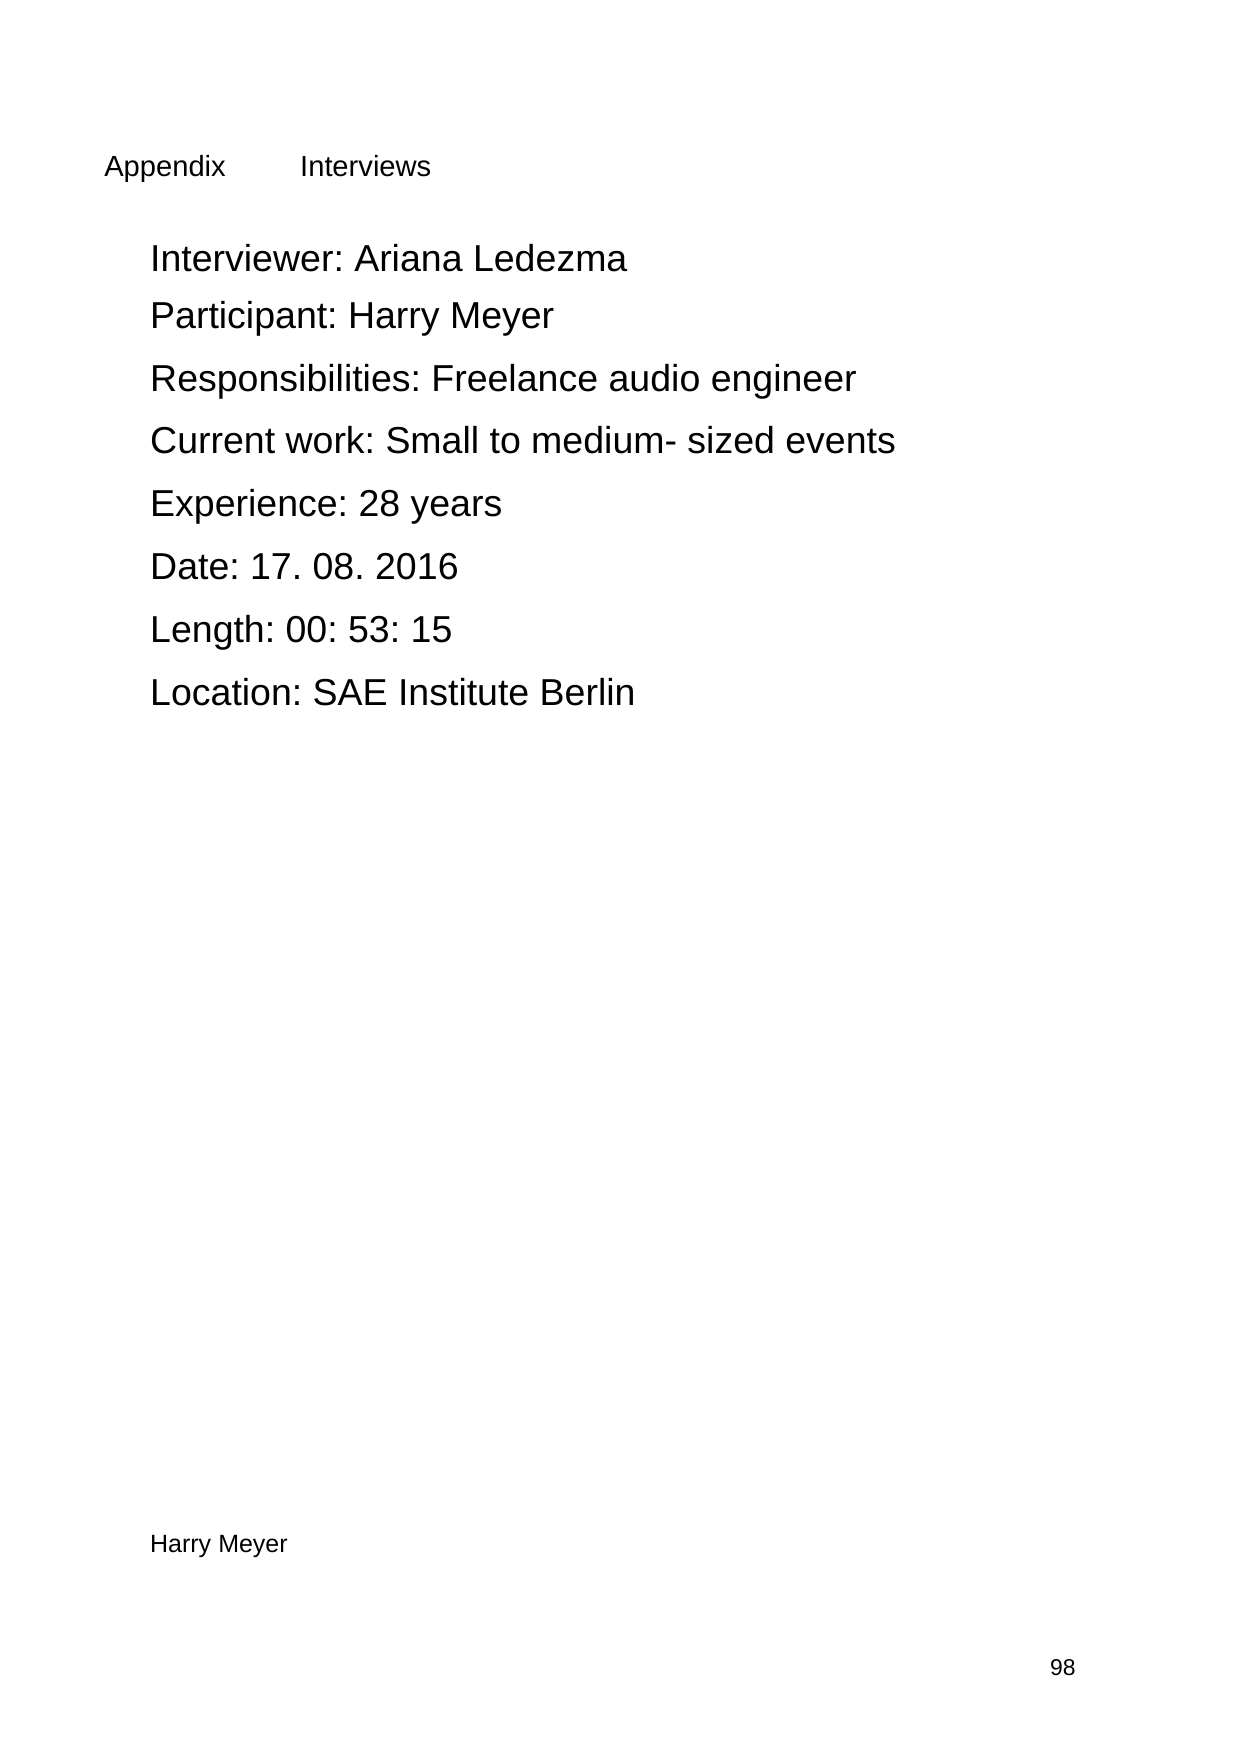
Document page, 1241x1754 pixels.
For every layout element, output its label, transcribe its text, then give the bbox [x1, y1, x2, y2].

text Location: SAE Institute Berlin [150, 671, 1091, 713]
text Date: 17. 08. 2016 [150, 546, 1091, 587]
subtitle Harry Meyer [150, 1529, 1091, 1557]
text Current work: Small to medium- sized events Experience: 28 years [150, 420, 1091, 525]
text Length: 00: 53: 15 [150, 608, 1091, 650]
text Interviewer: Ariana Ledezma [104, 238, 1091, 280]
text Appendix Interviews [104, 150, 1091, 183]
text Participant: Harry Meyer [150, 294, 1091, 336]
text Responsibilities: Freelance audio engineer [150, 357, 1091, 399]
